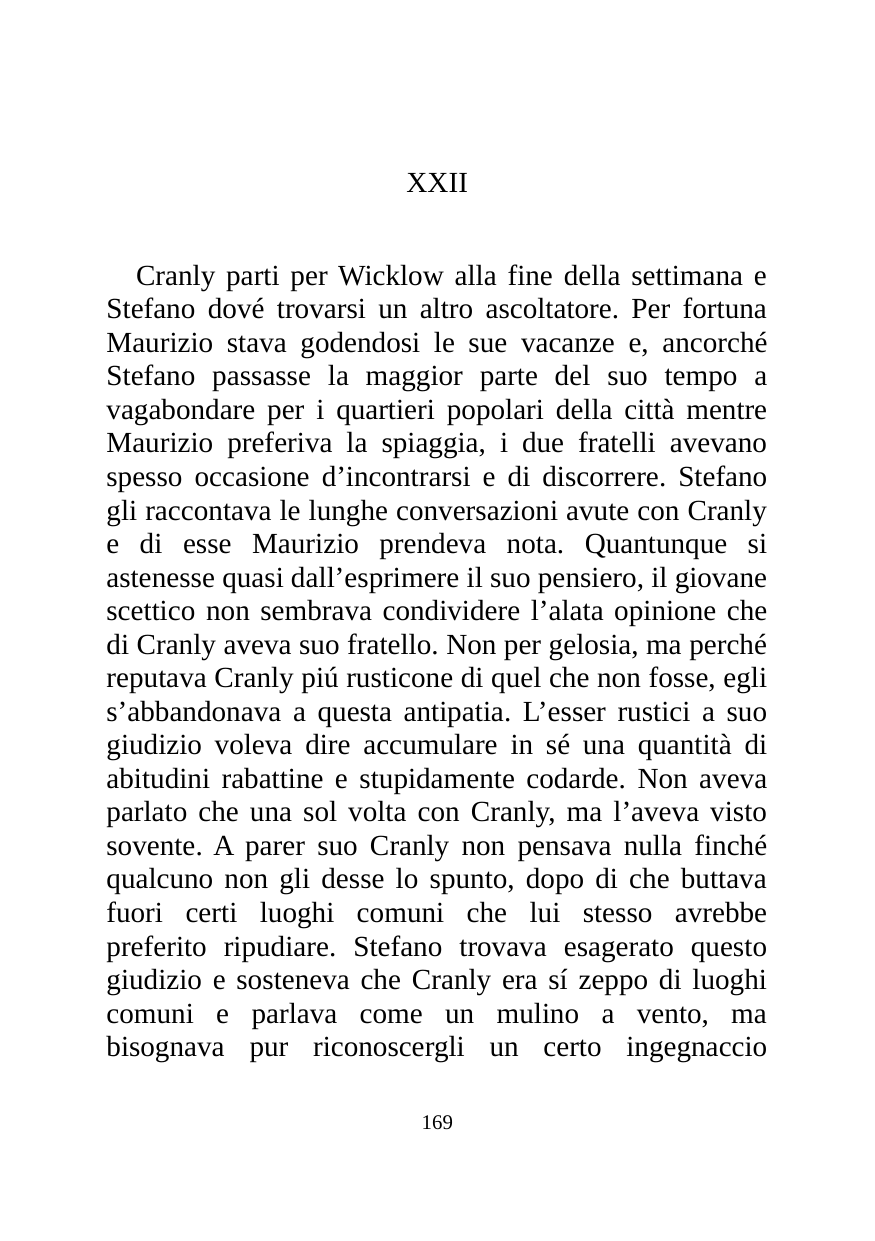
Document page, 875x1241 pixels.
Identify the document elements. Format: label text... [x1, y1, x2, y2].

subtitle XXII [106, 165, 768, 199]
text Cranly parti per Wicklow alla fine della settimana e Stefano dové trovarsi un altro ascoltatore. Per fortuna Maurizio stava godendosi le sue vacanze e, ancorché Stefano passasse la maggior parte del suo tempo a vagabondare per i quartieri popolari della città mentre Maurizio preferiva la spiaggia, i due fratelli avevano spesso occasione d’incontrarsi e di discorrere. Stefano gli raccontava le lunghe conversazioni avute con Cranly e di esse Maurizio prendeva nota. Quantunque si astenesse quasi dall’esprimere il suo pensiero, il giovane scettico non sembrava condividere l’alata opinione che di Cranly aveva suo fratello. Non per gelosia, ma perché reputava Cranly piú rusticone di quel che non fosse, egli s’abbandonava a questa antipatia. L’esser rustici a suo giudizio voleva dire accumulare in sé una quantità di abitudini rabattine e stupidamente codarde. Non aveva parlato che una sol volta con Cranly, ma l’aveva visto sovente. A parer suo Cranly non pensava nulla finché qualcuno non gli desse lo spunto, dopo di che buttava fuori certi luoghi comuni che lui stesso avrebbe preferito ripudiare. Stefano trovava esagerato questo giudizio e sosteneva che Cranly era sí zeppo di luoghi comuni e parlava come un mulino a vento, ma bisognava pur riconoscergli un certo ingegnaccio [106, 258, 768, 1063]
